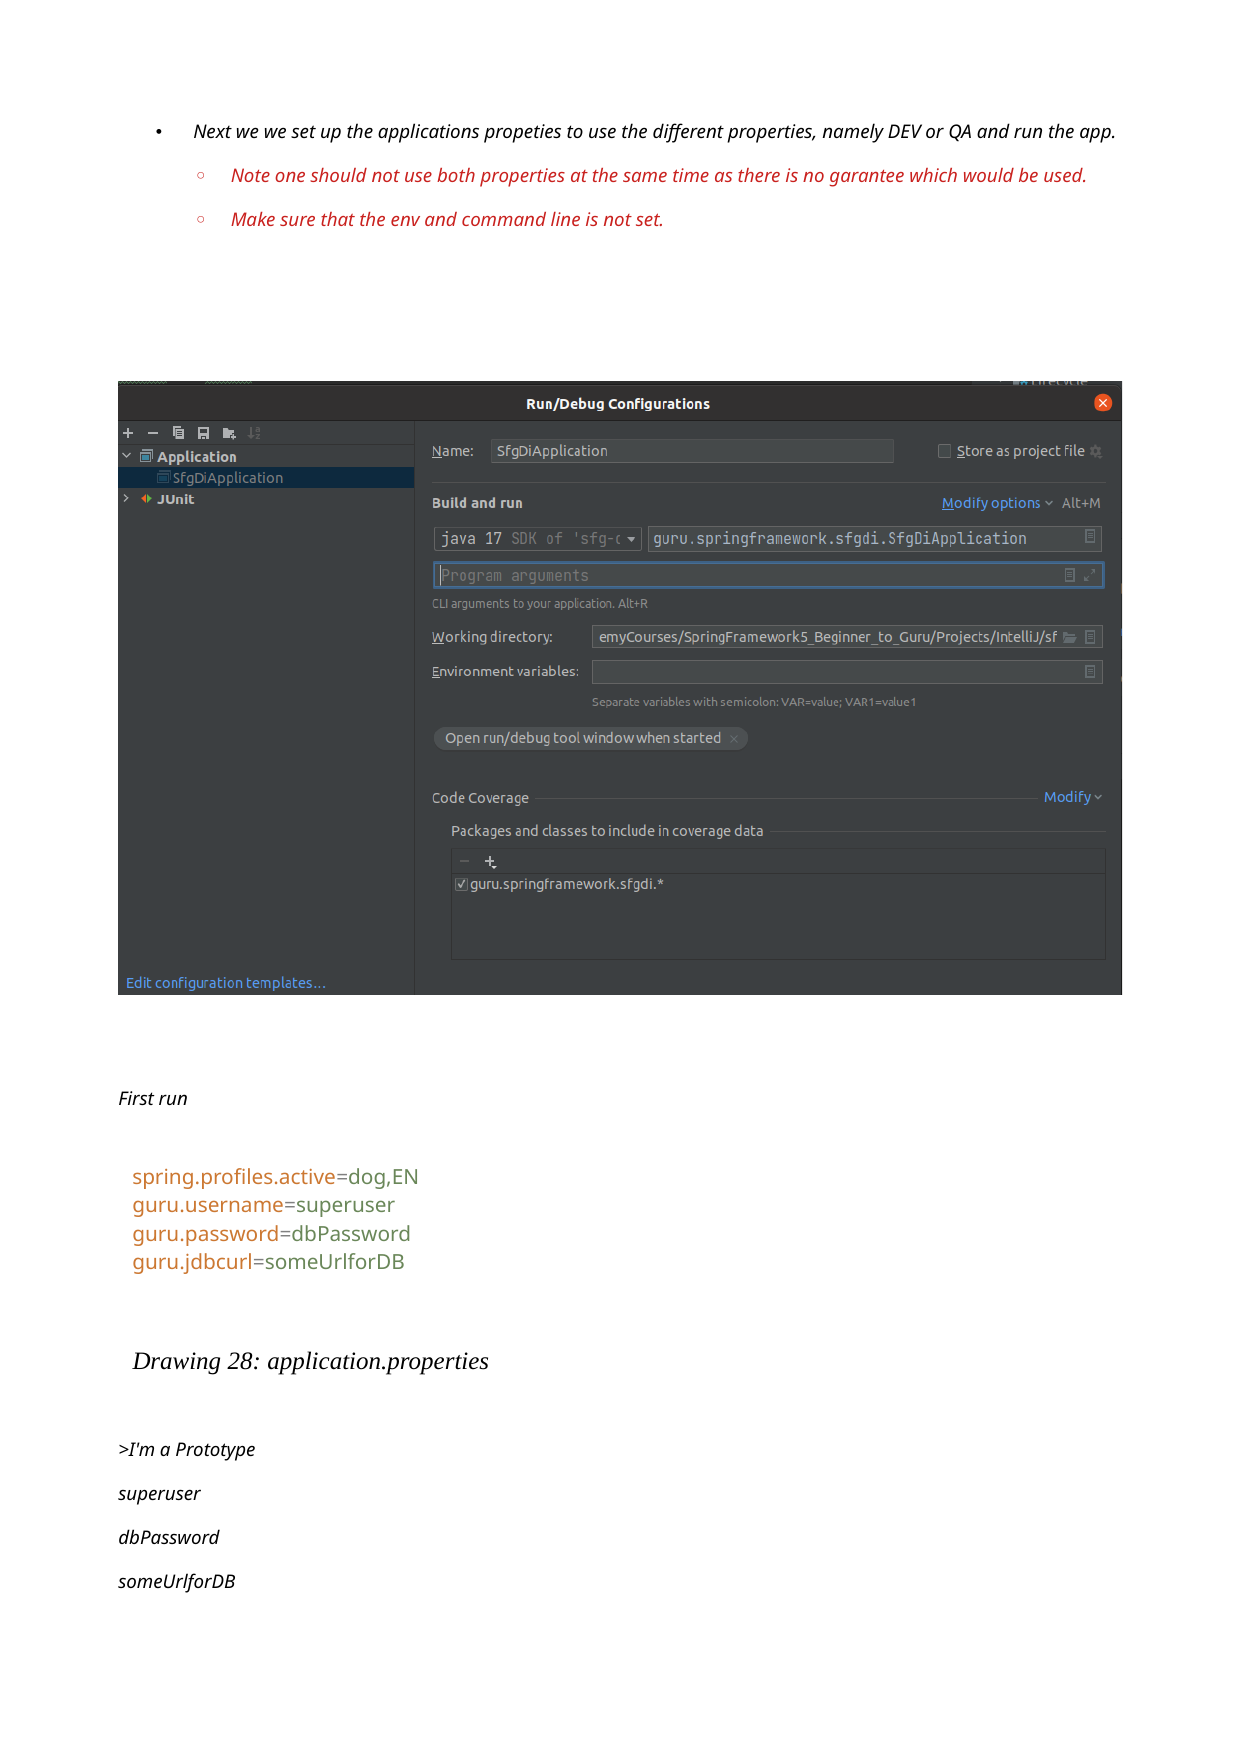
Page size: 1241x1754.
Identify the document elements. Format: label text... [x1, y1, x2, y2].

text superuser [118, 1480, 1122, 1506]
list Next we we set up the applications propeties to use the different properties, namely DEV or QA and run the app. [156, 118, 1122, 144]
text dbPassword [118, 1524, 1122, 1550]
picture [118, 381, 1123, 995]
list Make sure that the env and command line is not set. [193, 206, 1122, 231]
text someUrlforDB [118, 1568, 1122, 1593]
list Note one should not use both properties at the same time as there is no garantee which would be used. [193, 162, 1122, 187]
text >I'm a Prototype [118, 1436, 1122, 1462]
text Drawing 28: application.properties [132, 1175, 723, 1375]
text First run [118, 1086, 1122, 1111]
